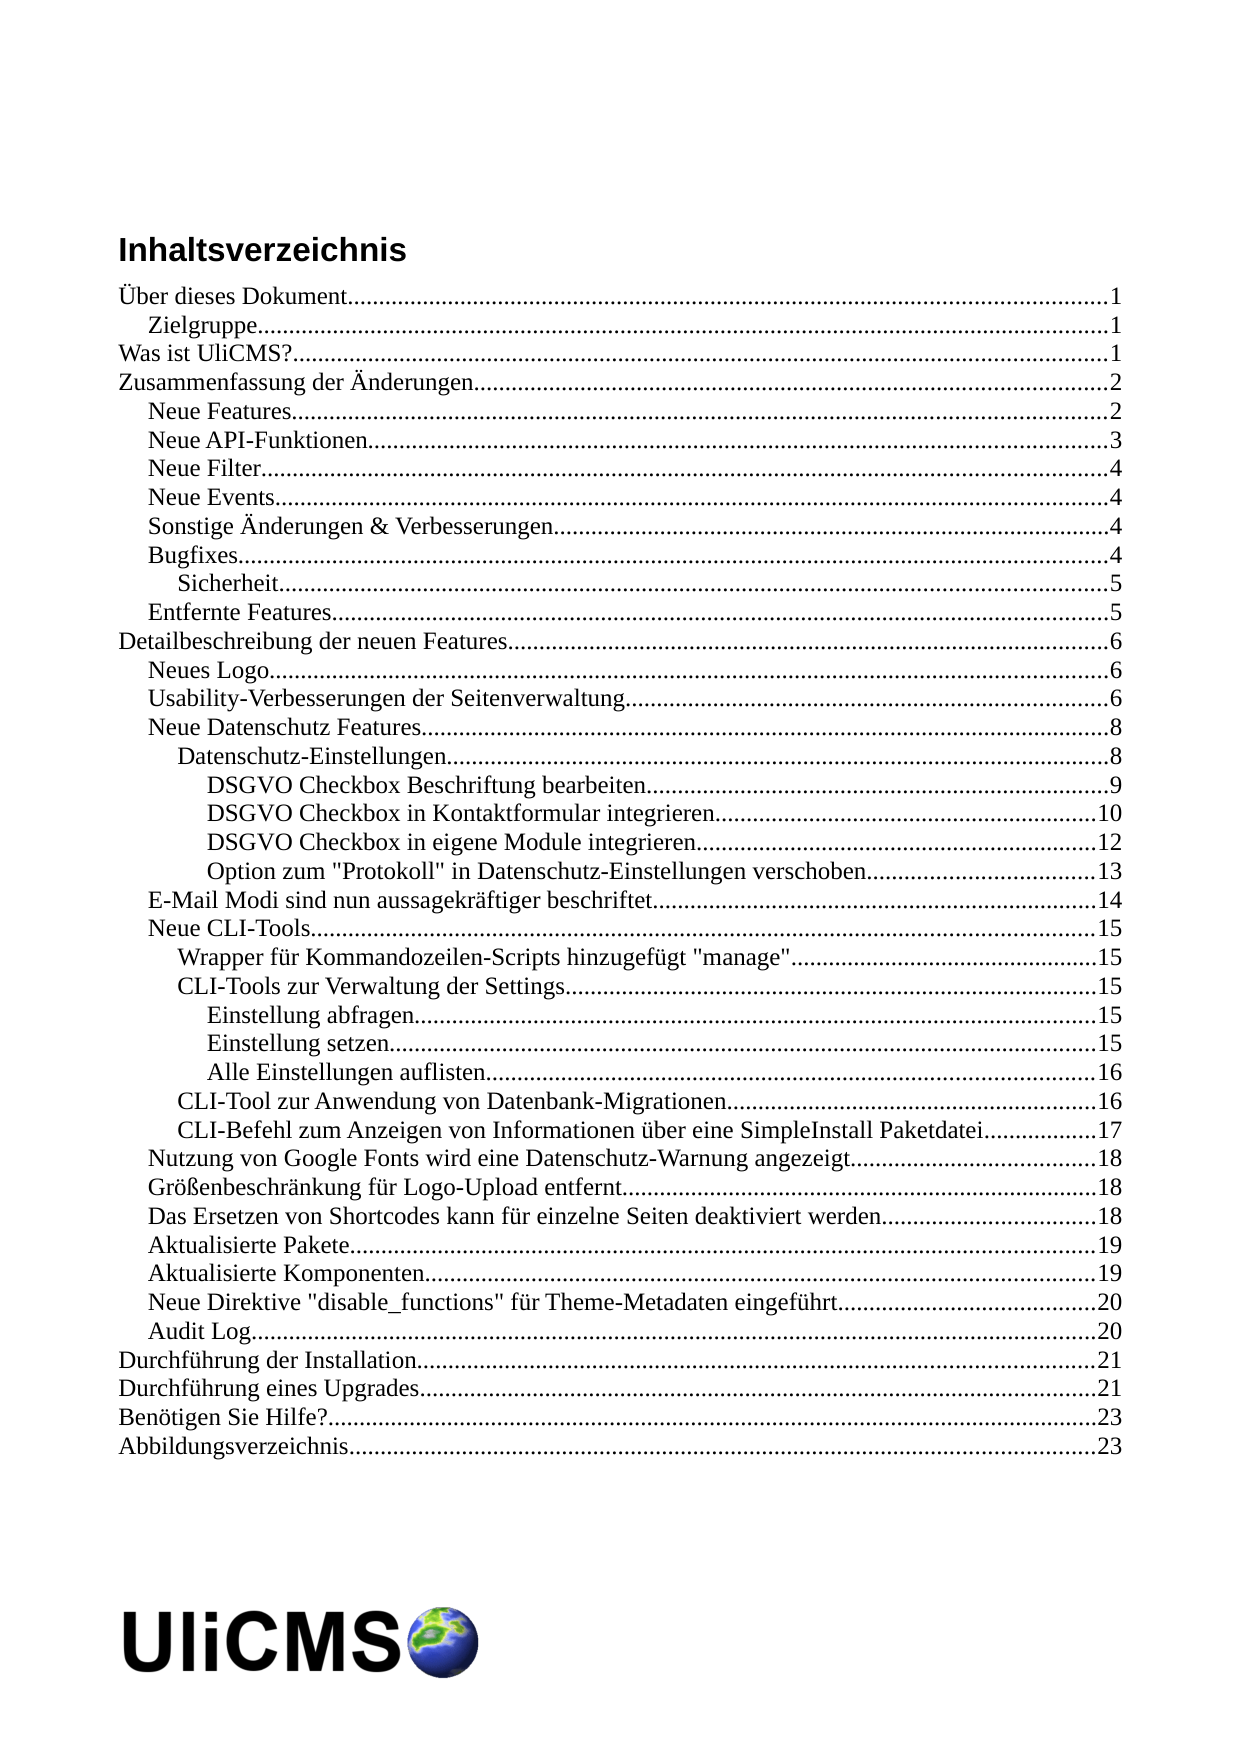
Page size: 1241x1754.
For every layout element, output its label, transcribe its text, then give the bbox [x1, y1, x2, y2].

text E-Mail Modi sind nun aussagekräftiger beschriftet 14 [148, 885, 1122, 913]
text Abbildungsverzeichnis 23 [118, 1431, 1122, 1460]
text Neue API-Funktionen 3 [148, 425, 1122, 453]
text Sonstige Änderungen & Verbesserungen 4 [148, 511, 1122, 540]
text Neue CLI-Tools 15 [148, 913, 1122, 942]
text Neue Direktive "disable_functions" für Theme-Metadaten eingeführt 20 [148, 1287, 1122, 1316]
text CLI-Tool zur Anwendung von Datenbank-Migrationen 16 [177, 1086, 1122, 1115]
text Nutzung von Google Fonts wird eine Datenschutz-Warnung angezeigt 18 [148, 1143, 1122, 1172]
text Entfernte Features 5 [148, 597, 1122, 626]
text Datenschutz-Einstellungen 8 [177, 741, 1122, 770]
text Usability-Verbesserungen der Seitenverwaltung 6 [148, 683, 1122, 712]
text CLI-Tools zur Verwaltung der Settings 15 [177, 971, 1122, 1000]
text Neue Features 2 [148, 396, 1122, 425]
text Zusammenfassung der Änderungen 2 [118, 367, 1122, 396]
text Durchführung der Installation 21 [118, 1345, 1122, 1373]
text Aktualisierte Pakete 19 [148, 1230, 1122, 1258]
text Zielgruppe 1 [148, 310, 1122, 338]
text Option zum "Protokoll" in Datenschutz-Einstellungen verschoben 13 [207, 856, 1122, 885]
picture [118, 1607, 479, 1681]
text Einstellung abfragen 15 [207, 1000, 1122, 1028]
text Einstellung setzen 15 [207, 1028, 1122, 1057]
text Benötigen Sie Hilfe? 23 [118, 1402, 1122, 1431]
text DSGVO Checkbox Beschriftung bearbeiten 9 [207, 770, 1122, 798]
text Detailbeschreibung der neuen Features 6 [118, 626, 1122, 655]
text Über dieses Dokument 1 [118, 281, 1122, 310]
text Sicherheit 5 [177, 568, 1122, 597]
text Neue Datenschutz Features 8 [148, 712, 1122, 741]
text Neue Filter 4 [148, 453, 1122, 482]
subtitle Inhaltsverzeichnis [118, 230, 1122, 268]
text Alle Einstellungen auflisten 16 [207, 1057, 1122, 1086]
text CLI-Befehl zum Anzeigen von Informationen über eine SimpleInstall Paketdatei 17 [177, 1115, 1122, 1143]
text Größenbeschränkung für Logo-Upload entfernt 18 [148, 1172, 1122, 1201]
text DSGVO Checkbox in Kontaktformular integrieren 10 [207, 798, 1122, 827]
text Bugfixes 4 [148, 540, 1122, 568]
text Was ist UliCMS? 1 [118, 338, 1122, 367]
text Neue Events 4 [148, 482, 1122, 511]
text Das Ersetzen von Shortcodes kann für einzelne Seiten deaktiviert werden 18 [148, 1201, 1122, 1230]
text Aktualisierte Komponenten 19 [148, 1258, 1122, 1287]
text Durchführung eines Upgrades 21 [118, 1373, 1122, 1402]
text Audit Log 20 [148, 1316, 1122, 1345]
text DSGVO Checkbox in eigene Module integrieren 12 [207, 827, 1122, 856]
text Neues Logo 6 [148, 655, 1122, 683]
text Wrapper für Kommandozeilen-Scripts hinzugefügt "manage" 15 [177, 942, 1122, 971]
